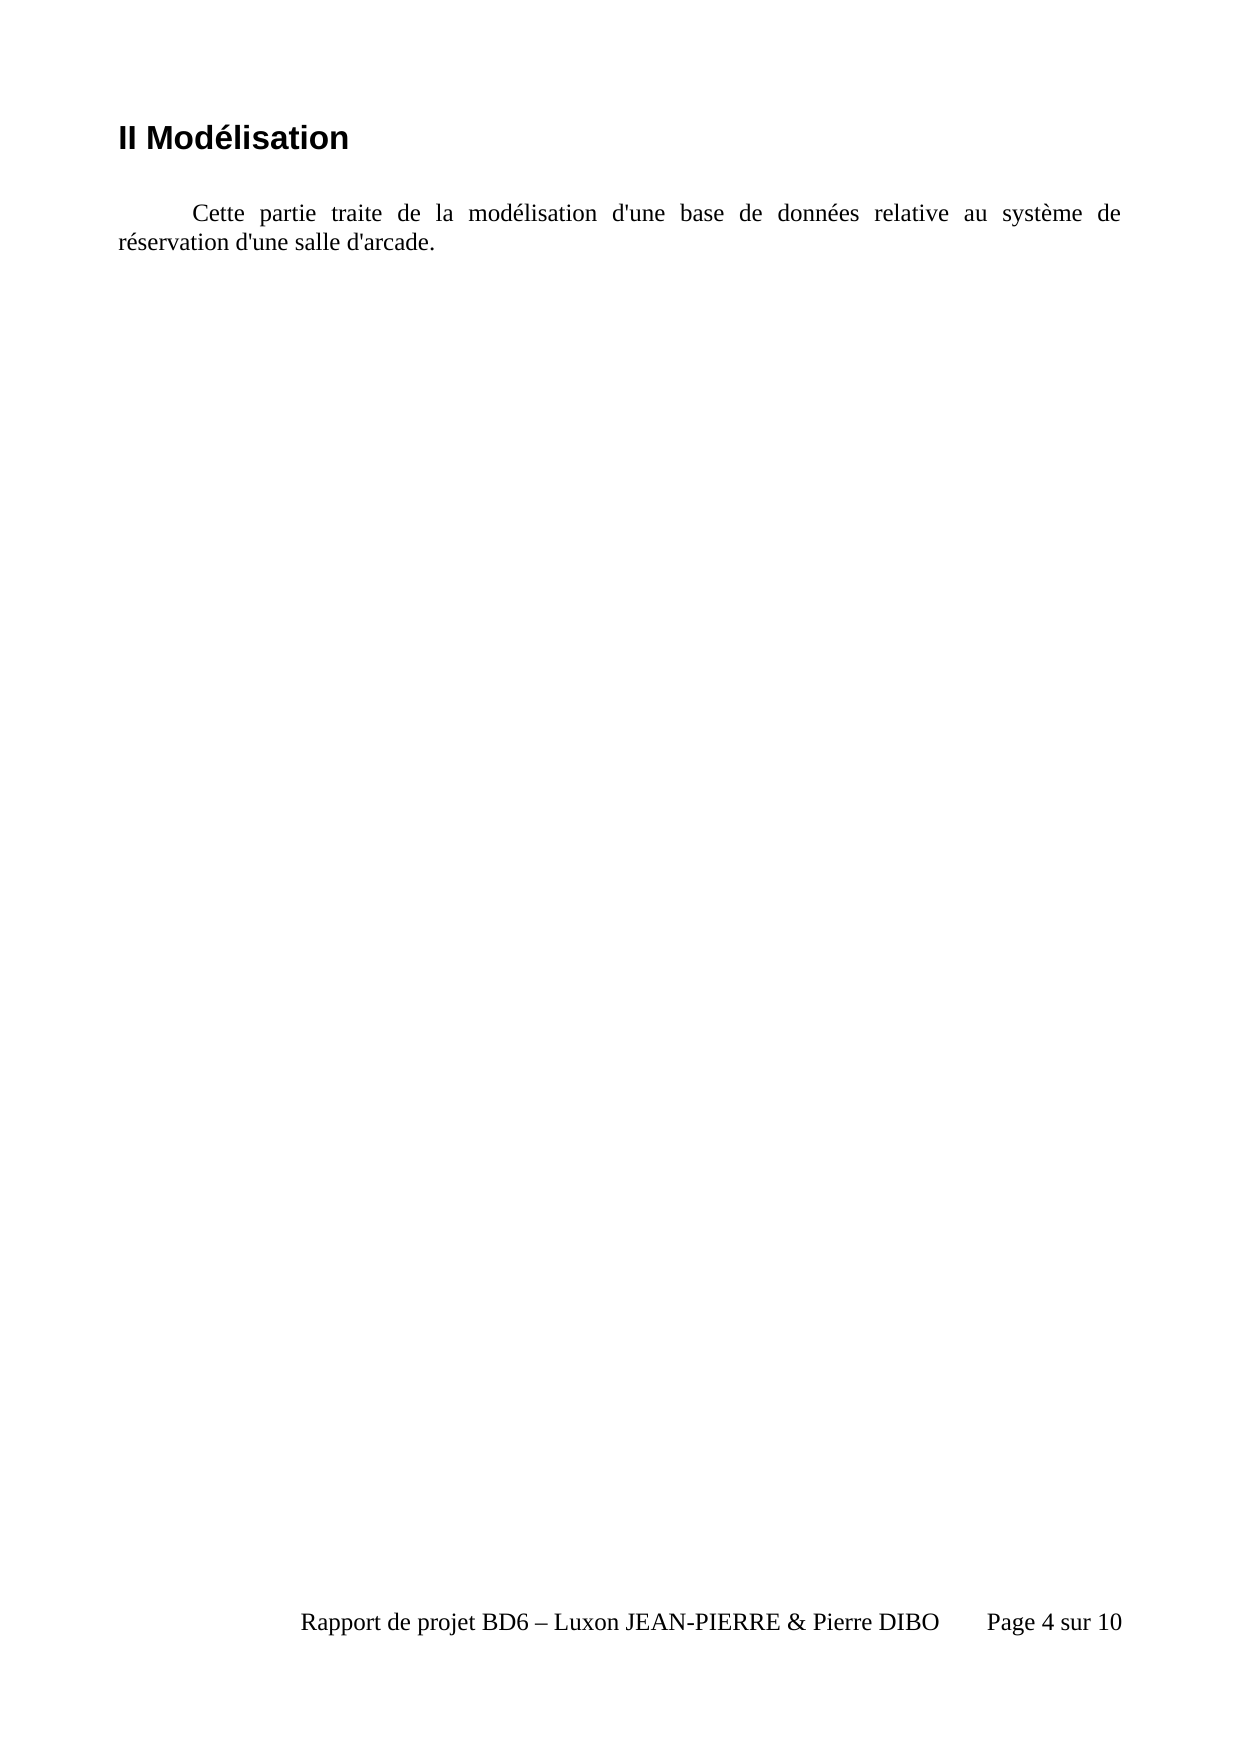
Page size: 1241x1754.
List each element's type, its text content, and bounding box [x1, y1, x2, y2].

subtitle II Modélisation [118, 118, 1122, 157]
text Cette partie traite de la modélisation d'une base de données relative au système de réservation d'une salle d'arcade. [118, 198, 1122, 255]
